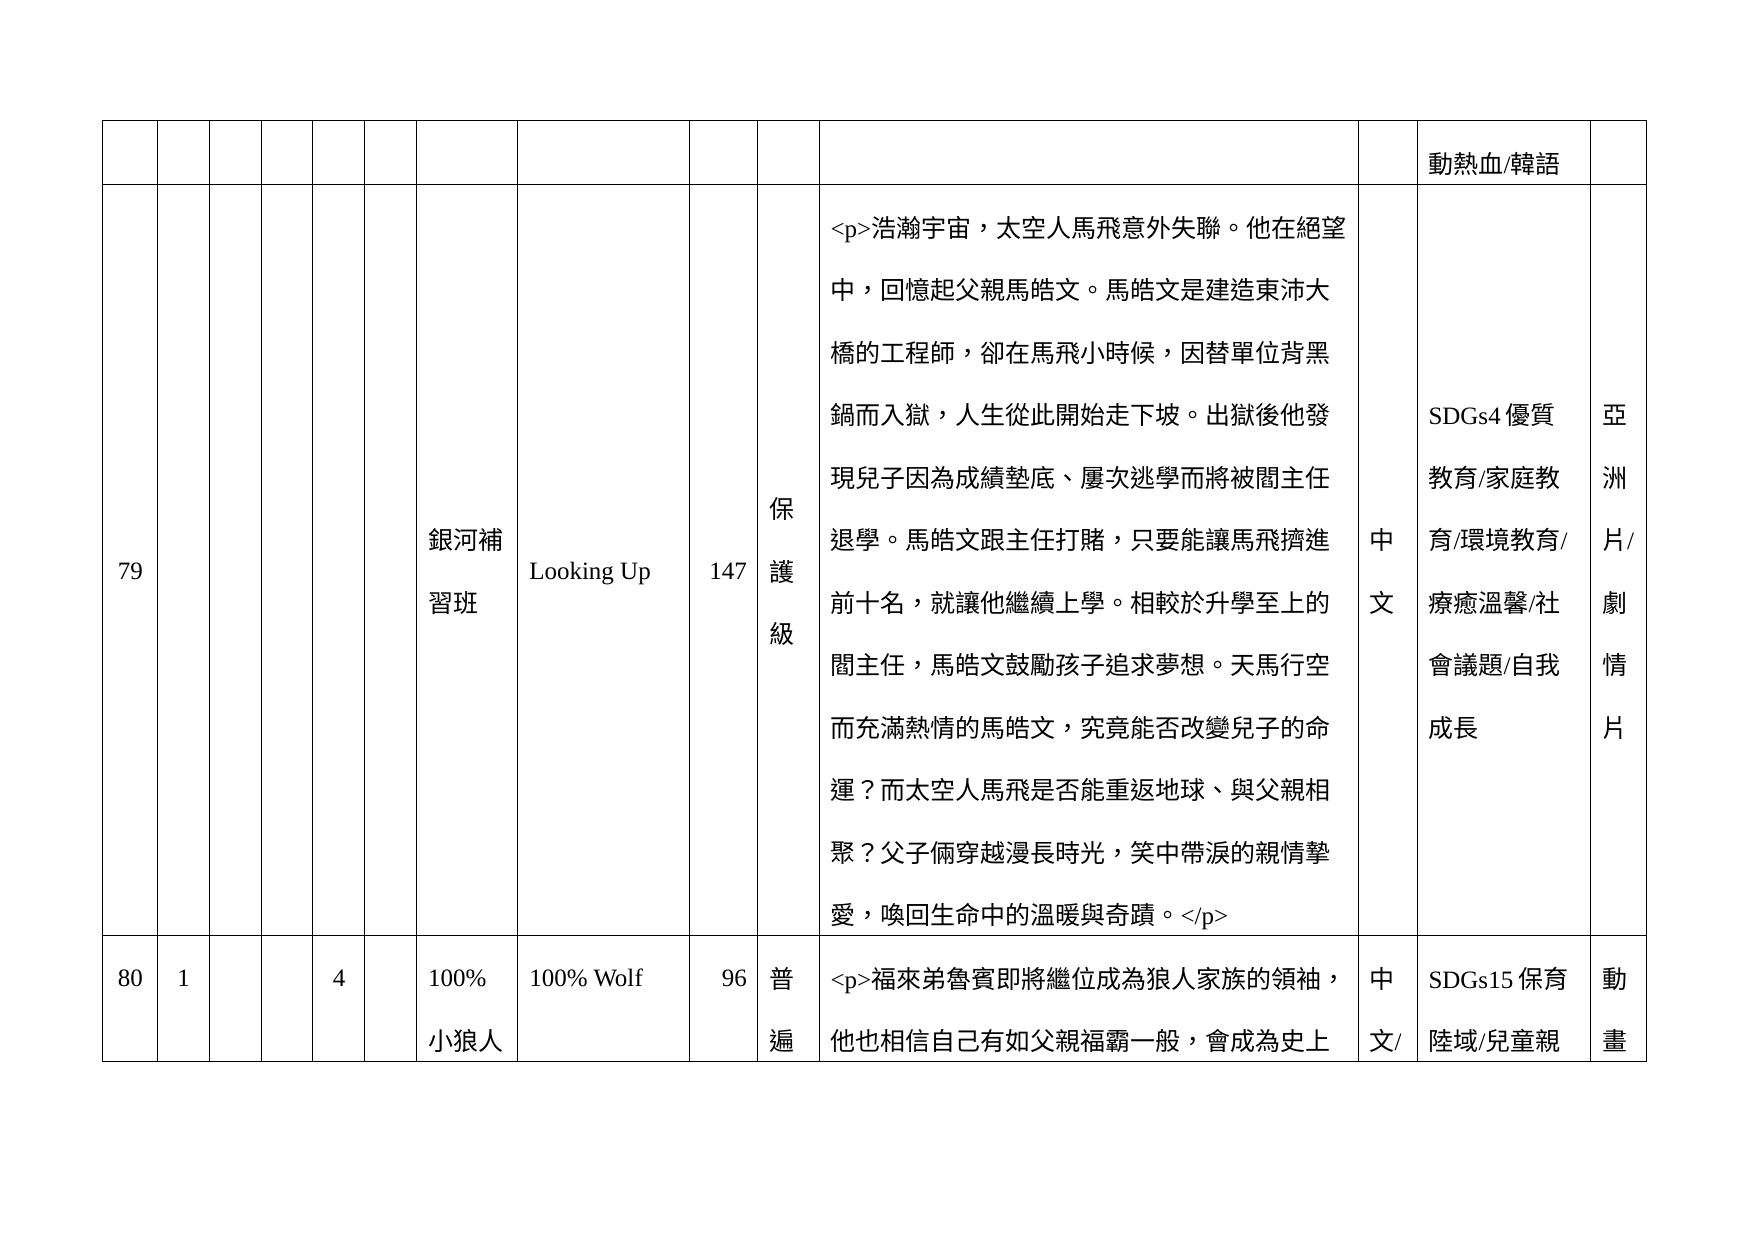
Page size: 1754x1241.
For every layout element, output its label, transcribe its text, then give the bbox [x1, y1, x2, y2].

table_cell 中文/ [1359, 936, 1417, 1061]
table_cell [365, 185, 416, 935]
table_cell [417, 121, 517, 184]
table_cell 100% Wolf [518, 936, 689, 1061]
table_cell [365, 936, 416, 1061]
table_cell <p>福來弟魯賓即將繼位成為狼人家族的領袖，他也相信自己有如父親福霸一般，會成為史上 [820, 936, 1358, 1061]
table_cell 96 [690, 936, 757, 1061]
table_cell [365, 121, 416, 184]
table_cell 銀河補習班 [417, 185, 517, 935]
table_cell [210, 936, 261, 1061]
table_cell [262, 936, 312, 1061]
table_cell [1359, 121, 1417, 184]
table_cell 動熱血/韓語 [1418, 121, 1590, 184]
table_cell SDGs4優質教育/家庭教育/環境教育/療癒溫馨/社會議題/自我成長 [1418, 185, 1590, 935]
table_cell 100%小狼人 [417, 936, 517, 1061]
table_cell [313, 121, 364, 184]
table_cell [210, 121, 261, 184]
table_cell [103, 121, 157, 184]
table_cell 普遍 [758, 936, 819, 1061]
table_cell 保護級 [758, 185, 819, 935]
table_cell SDGs15保育陸域/兒童親 [1418, 936, 1590, 1061]
table_cell 中文 [1359, 185, 1417, 935]
table_cell 亞洲片/劇情片 [1591, 185, 1646, 935]
table_cell [210, 185, 261, 935]
table_cell [158, 185, 209, 935]
table_cell [262, 121, 312, 184]
table_cell [690, 121, 757, 184]
table_cell [262, 185, 312, 935]
table_cell [758, 121, 819, 184]
table_cell 80 [103, 936, 157, 1061]
table_cell [313, 185, 364, 935]
table_cell [518, 121, 689, 184]
table_cell <p>浩瀚宇宙，太空人馬飛意外失聯。他在絕望中，回憶起父親馬皓文。馬皓文是建造東沛大橋的工程師，卻在馬飛小時候，因替單位背黑鍋而入獄，人生從此開始走下坡。出獄後他發現兒子因為成績墊底、屢次逃學而將被閻主任退學。馬皓文跟主任打賭，只要能讓馬飛擠進前十名，就讓他繼續上學。相較於升學至上的閻主任，馬皓文鼓勵孩子追求夢想。天馬行空而充滿熱情的馬皓文，究竟能否改變兒子的命運？而太空人馬飛是否能重返地球、與父親相聚？父子倆穿越漫長時光，笑中帶淚的親情摯愛，喚回生命中的溫暖與奇蹟。</p> [820, 185, 1358, 935]
table_cell [1591, 121, 1646, 184]
table_cell Looking Up [518, 185, 689, 935]
table_cell [158, 121, 209, 184]
table_cell 4 [313, 936, 364, 1061]
table_cell 147 [690, 185, 757, 935]
table_cell 動畫 [1591, 936, 1646, 1061]
table_cell [820, 121, 1358, 184]
table_cell 79 [103, 185, 157, 935]
table_cell 1 [158, 936, 209, 1061]
